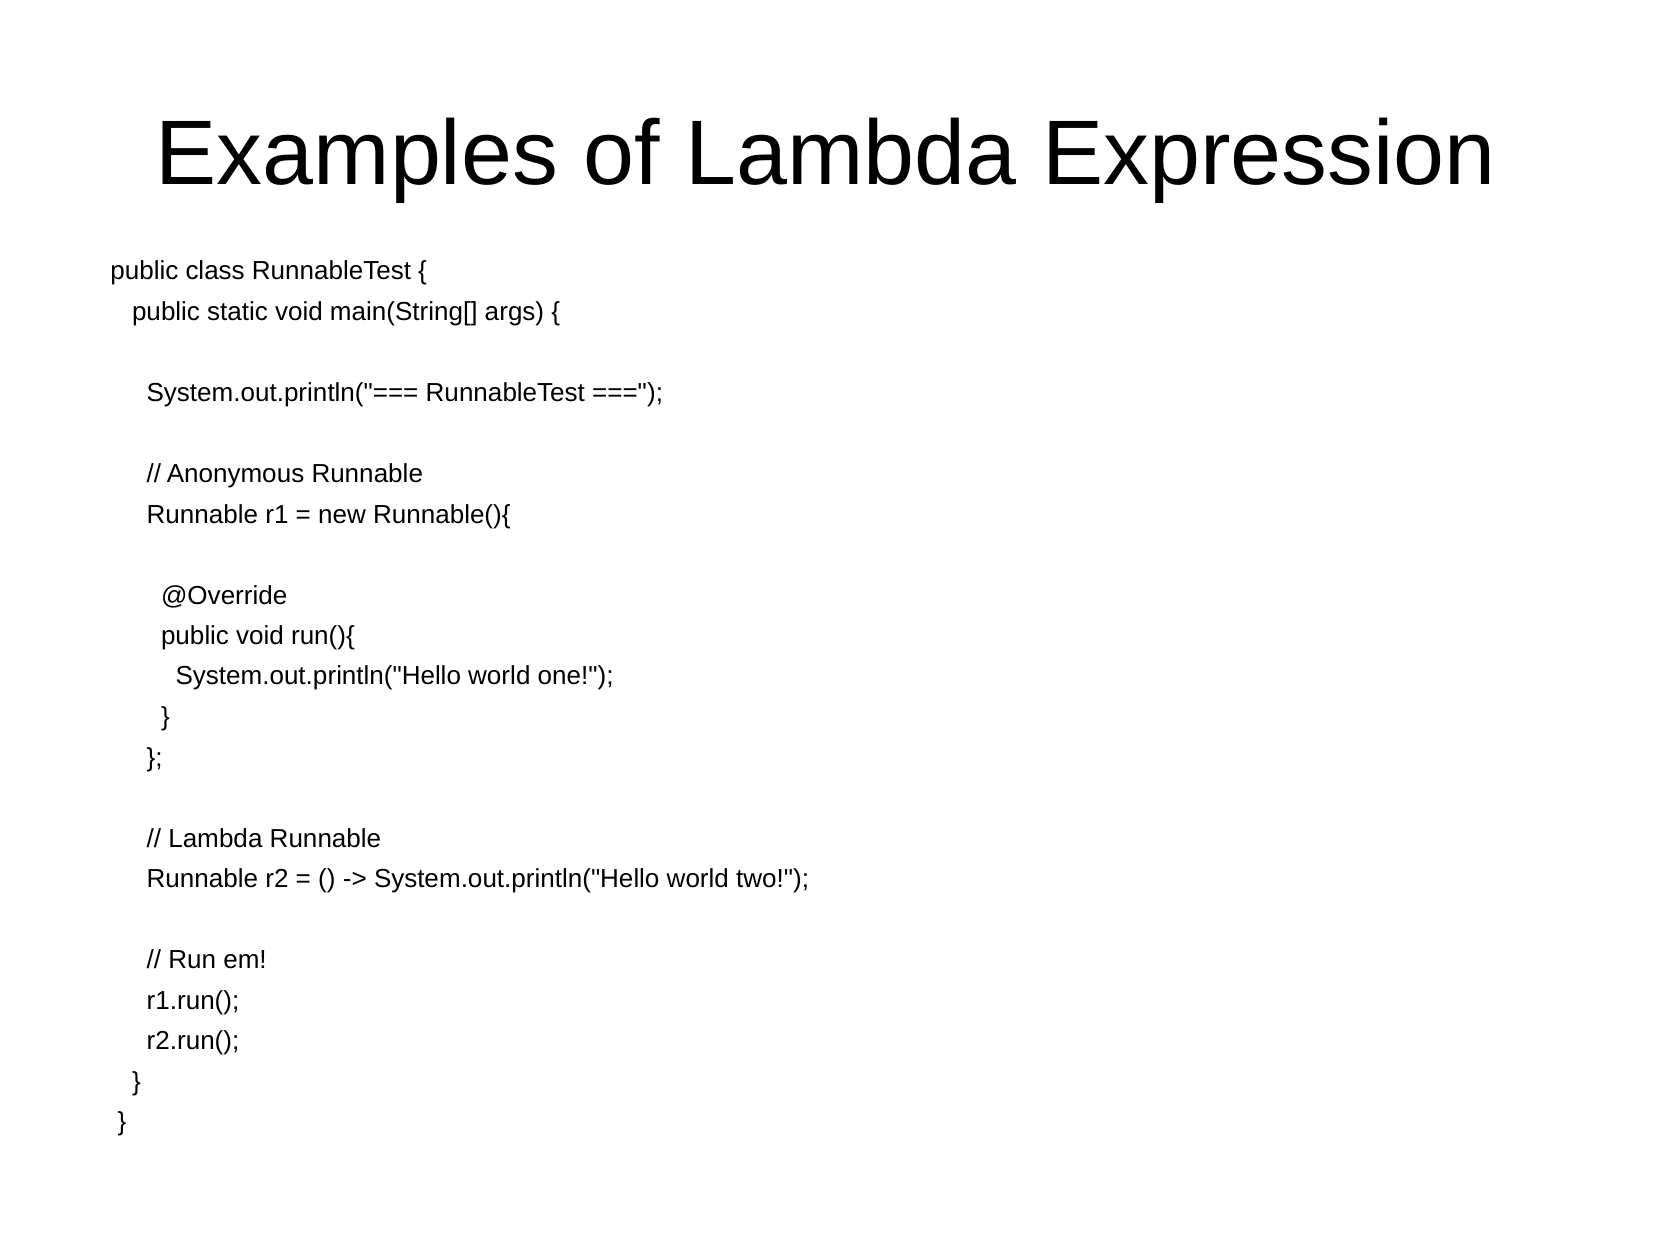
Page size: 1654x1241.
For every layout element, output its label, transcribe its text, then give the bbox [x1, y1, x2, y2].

title Examples of Lambda Expression [82, 49, 1571, 256]
list public class RunnableTest { public static void main(String[] args) { System.out.println("=== RunnableTest ==="); // Anonymous Runnable Runnable r1 = new Runnable(){ @Override public void run(){ System.out.println("Hello world one!"); } }; // Lambda Runnable Runnable r2 = () -> System.out.println("Hello world two!"); // Run em! r1.run(); r2.run(); } } [82, 256, 1621, 1141]
